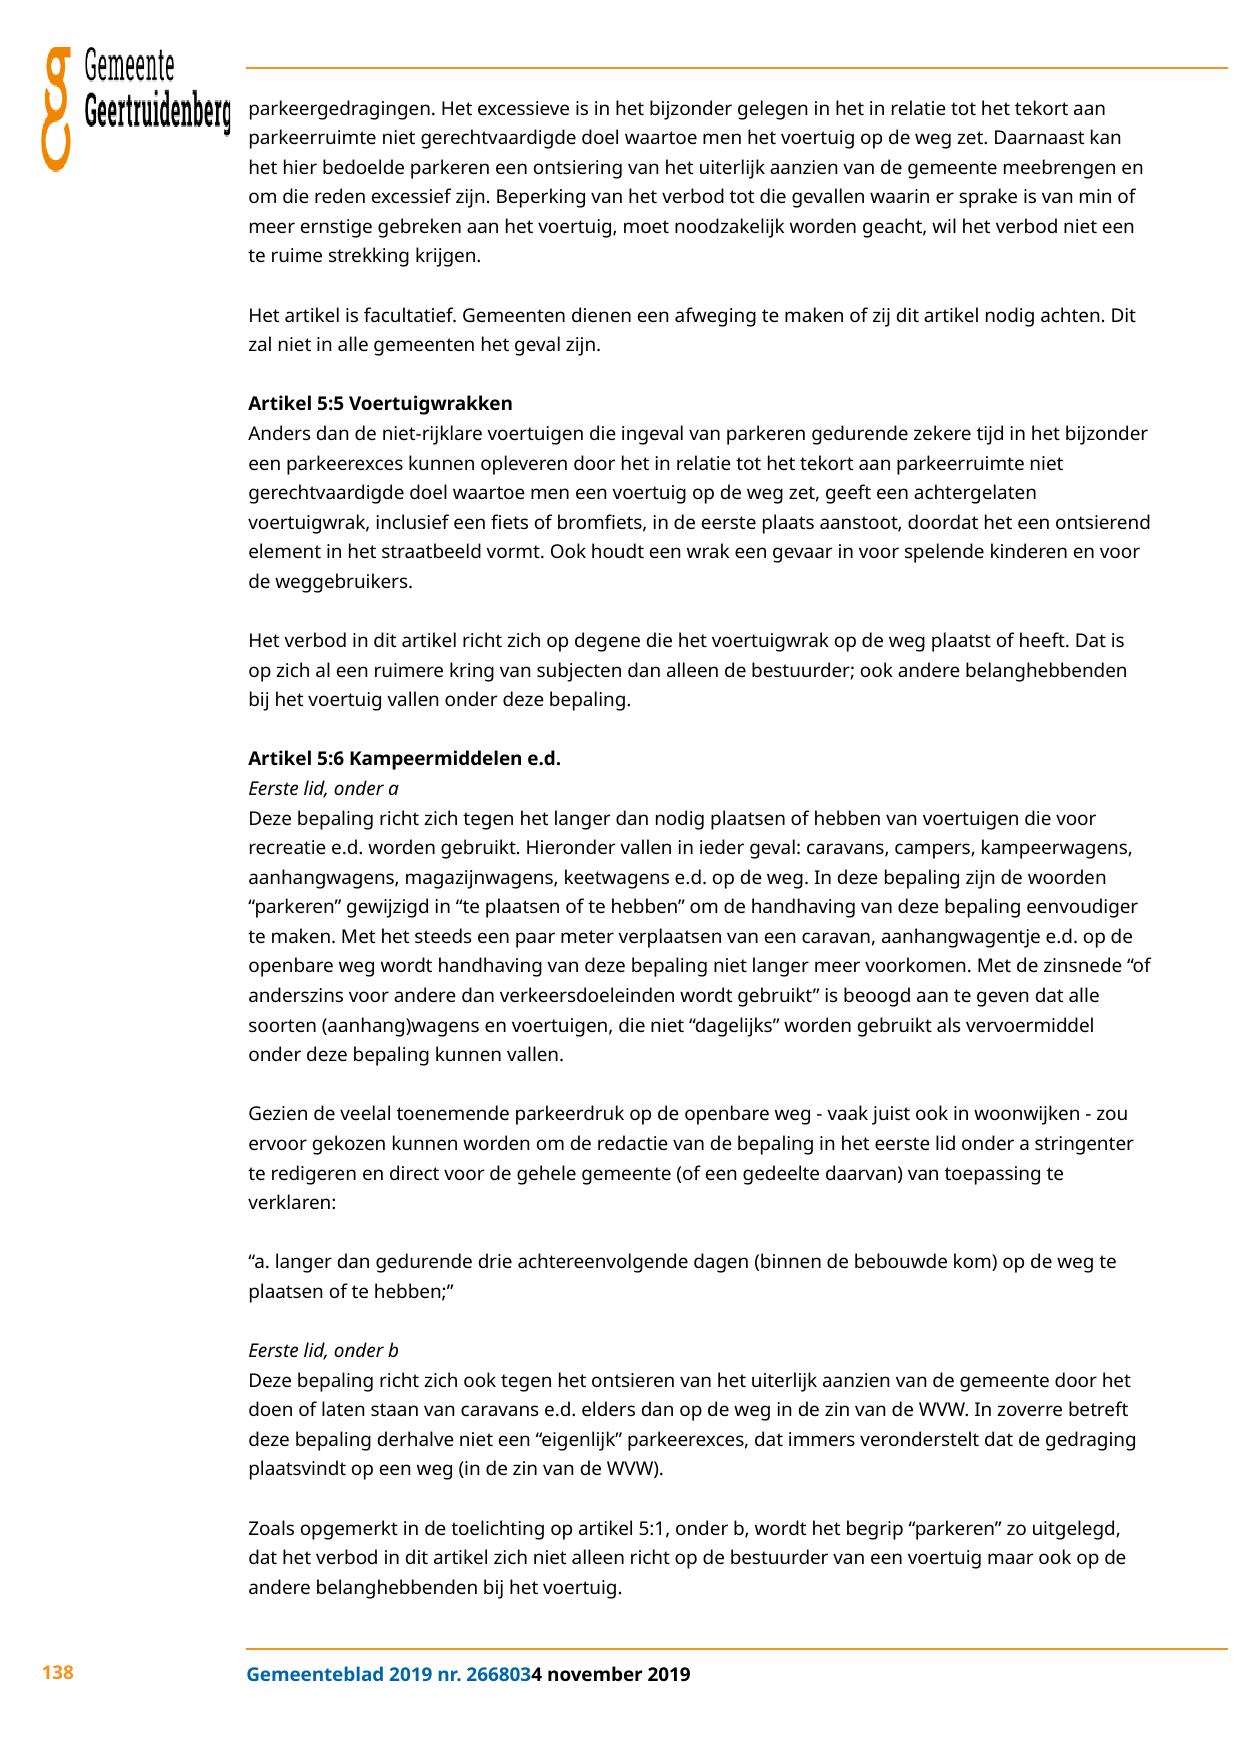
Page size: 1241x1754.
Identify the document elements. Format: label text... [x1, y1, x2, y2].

text Eerste lid, onder a [248, 775, 1152, 801]
text parkeergedragingen. Het excessieve is in het bijzonder gelegen in het in relatie tot het tekort aan parkeerruimte niet gerechtvaardigde doel waartoe men het voertuig op de weg zet. Daarnaast kan het hier bedoelde parkeren een ontsiering van het uiterlijk aanzien van de gemeente meebrengen en om die reden excessief zijn. Beperking van het verbod tot die gevallen waarin er sprake is van min of meer ernstige gebreken aan het voertuig, moet noodzakelijk worden geacht, wil het verbod niet een te ruime strekking krijgen. [248, 95, 1152, 268]
text Gezien de veelal toenemende parkeerdruk op de openbare weg - vaak juist ook in woonwijken - zou ervoor gekozen kunnen worden om de redactie van de bepaling in het eerste lid onder a stringenter te redigeren en direct voor de gehele gemeente (of een gedeelte daarvan) van toepassing te verklaren: [248, 1101, 1152, 1215]
text Deze bepaling richt zich ook tegen het ontsieren van het uiterlijk aanzien van de gemeente door het doen of laten staan van caravans e.d. elders dan op de weg in de zin van de WVW. In zoverre betreft deze bepaling derhalve niet een “eigenlijk” parkeerexces, dat immers veronderstelt dat de gedraging plaatsvindt op een weg (in de zin van de WVW). [248, 1367, 1152, 1481]
text Artikel 5:6 Kampeermiddelen e.d. [248, 746, 1152, 771]
text Artikel 5:5 Voertuigwrakken [248, 391, 1152, 416]
text “a. langer dan gedurende drie achtereenvolgende dagen (binnen de bebouwde kom) op de weg te plaatsen of te hebben;” [248, 1248, 1152, 1304]
text Anders dan de niet-rijklare voertuigen die ingeval van parkeren gedurende zekere tijd in het bijzonder een parkeerexces kunnen opleveren door het in relatie tot het tekort aan parkeerruimte niet gerechtvaardigde doel waartoe men een voertuig op de weg zet, geeft een achtergelaten voertuigwrak, inclusief een fiets of bromfiets, in de eerste plaats aanstoot, doordat het een ontsierend element in het straatbeeld vormt. Ook houdt een wrak een gevaar in voor spelende kinderen en voor de weggebruikers. [248, 420, 1152, 594]
picture [41, 47, 231, 172]
text Zoals opgemerkt in de toelichting op artikel 5:1, onder b, wordt het begrip “parkeren” zo uitgelegd, dat het verbod in dit artikel zich niet alleen richt op de bestuurder van een voertuig maar ook op de andere belanghebbenden bij het voertuig. [248, 1515, 1152, 1600]
text Het artikel is facultatief. Gemeenten dienen een afweging te maken of zij dit artikel nodig achten. Dit zal niet in alle gemeenten het geval zijn. [248, 302, 1152, 357]
text Eerste lid, onder b [248, 1337, 1152, 1363]
text Deze bepaling richt zich tegen het langer dan nodig plaatsen of hebben van voertuigen die voor recreatie e.d. worden gebruikt. Hieronder vallen in ieder geval: caravans, campers, kampeerwagens, aanhangwagens, magazijnwagens, keetwagens e.d. op de weg. In deze bepaling zijn de woorden “parkeren” gewijzigd in “te plaatsen of te hebben” om de handhaving van deze bepaling eenvoudiger te maken. Met het steeds een paar meter verplaatsen van een caravan, aanhangwagentje e.d. op de openbare weg wordt handhaving van deze bepaling niet langer meer voorkomen. Met de zinsnede “of anderszins voor andere dan verkeersdoeleinden wordt gebruikt” is beoogd aan te geven dat alle soorten (aanhang)wagens en voertuigen, die niet “dagelijks” worden gebruikt als vervoermiddel onder deze bepaling kunnen vallen. [248, 805, 1152, 1067]
text Het verbod in dit artikel richt zich op degene die het voertuigwrak op de weg plaatst of heeft. Dat is op zich al een ruimere kring van subjecten dan alleen de bestuurder; ook andere belanghebbenden bij het voertuig vallen onder deze bepaling. [248, 627, 1152, 712]
